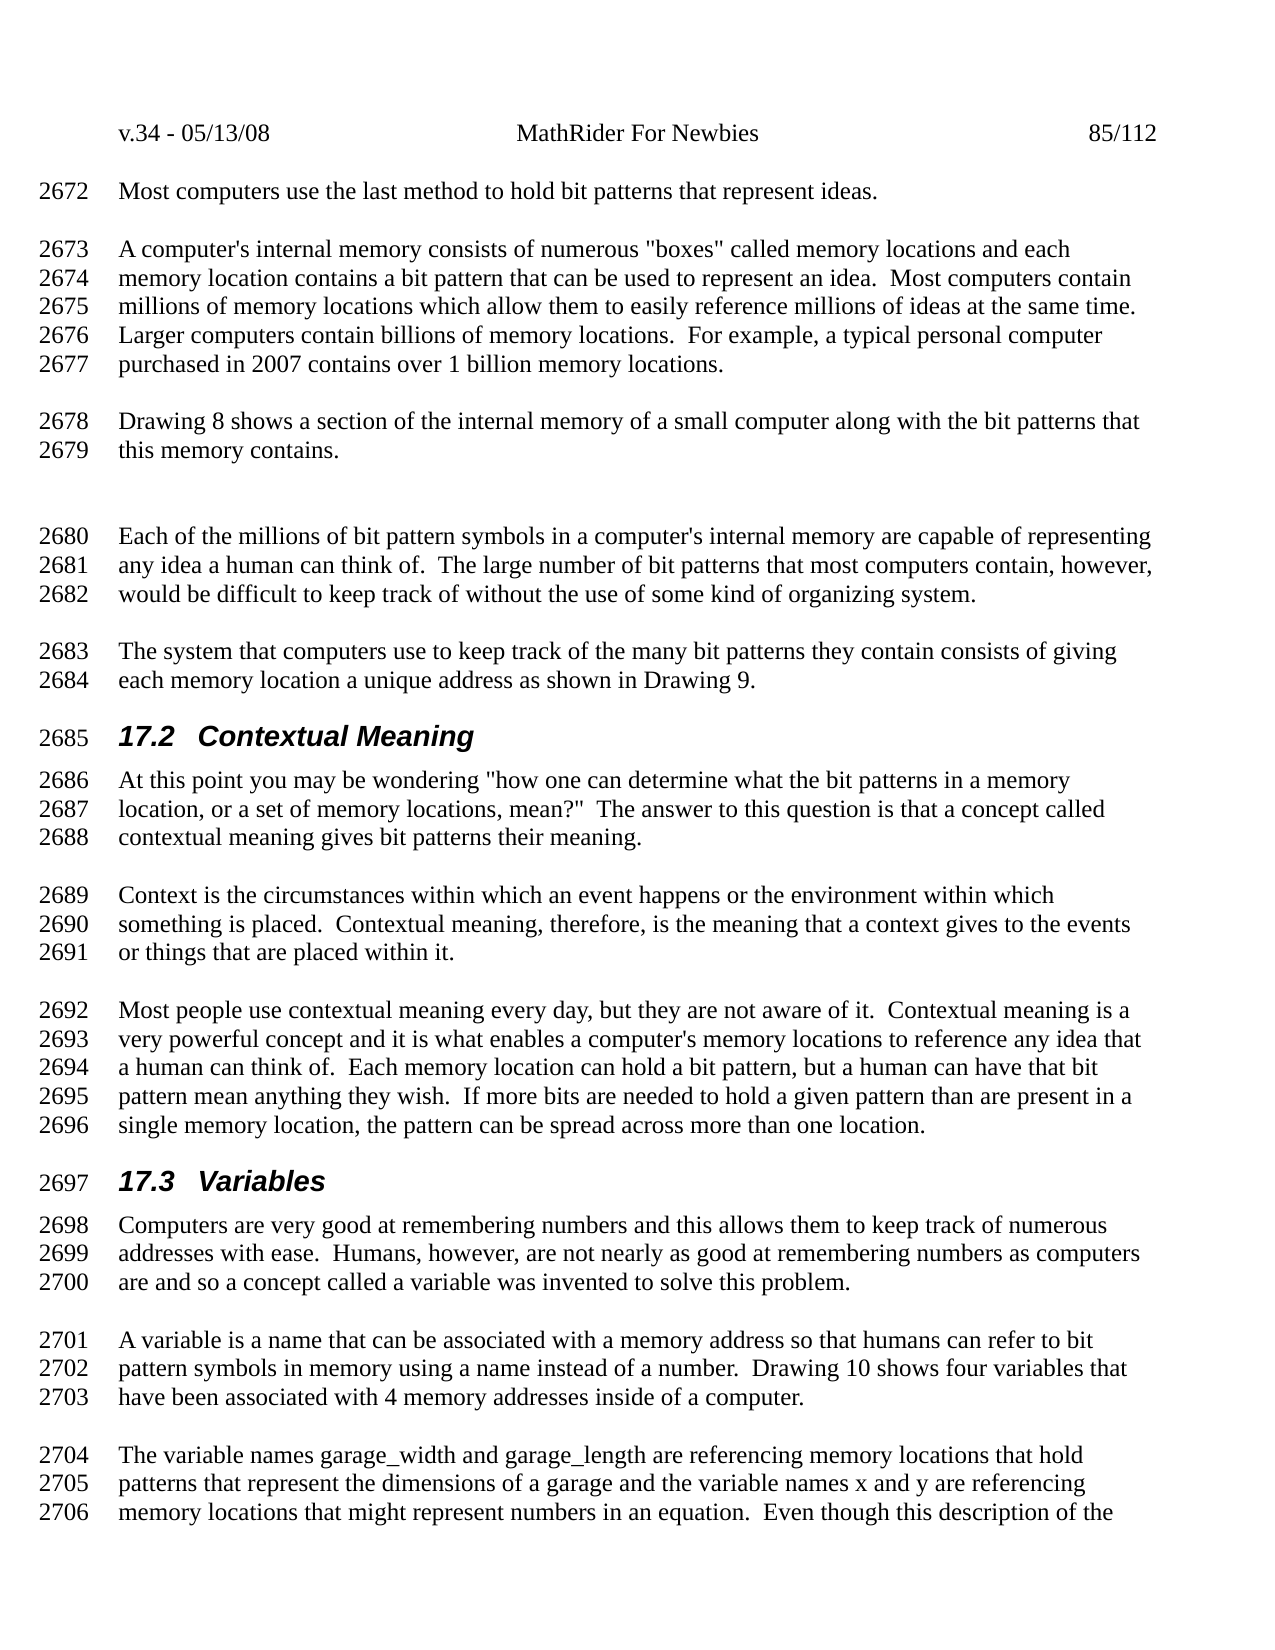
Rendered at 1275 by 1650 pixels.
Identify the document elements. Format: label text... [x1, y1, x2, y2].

subtitle Contextual Meaning [118, 719, 1157, 752]
text The variable names garage_width and garage_length are referencing memory locations that hold patterns that represent the dimensions of a garage and the variable names x and y are referencing memory locations that might represent numbers in an equation. Even though this description of the [118, 1440, 1157, 1526]
text At this point you may be wondering "how one can determine what the bit patterns in a memory location, or a set of memory locations, mean?" The answer to this question is that a concept called contextual meaning gives bit patterns their meaning. [118, 765, 1157, 851]
text Drawing 8 shows a section of the internal memory of a small computer along with the bit patterns that this memory contains. [118, 406, 1157, 464]
text Each of the millions of bit pattern symbols in a computer's internal memory are capable of representing any idea a human can think of. The large number of bit patterns that most computers contain, however, would be difficult to keep track of without the use of some kind of organizing system. [118, 521, 1157, 608]
text A computer's internal memory consists of numerous "boxes" called memory locations and each memory location contains a bit pattern that can be used to represent an idea. Most computers contain millions of memory locations which allow them to easily reference millions of ideas at the same time. Larger computers contain billions of memory locations. For example, a typical personal computer purchased in 2007 contains over 1 billion memory locations. [118, 234, 1157, 378]
text Most computers use the last method to hold bit patterns that represent ideas. [118, 176, 1157, 205]
text A variable is a name that can be associated with a memory address so that humans can refer to bit pattern symbols in memory using a name instead of a number. Drawing 10 shows four variables that have been associated with 4 memory addresses inside of a computer. [118, 1325, 1157, 1411]
text Computers are very good at remembering numbers and this allows them to keep track of numerous addresses with ease. Humans, however, are not nearly as good at remembering numbers as computers are and so a concept called a variable was invented to solve this problem. [118, 1210, 1157, 1296]
subtitle Variables [118, 1164, 1157, 1197]
text Context is the circumstances within which an event happens or the environment within which something is placed. Contextual meaning, therefore, is the meaning that a context gives to the events or things that are placed within it. [118, 880, 1157, 966]
text Most people use contextual meaning every day, but they are not aware of it. Contextual meaning is a very powerful concept and it is what enables a computer's memory locations to reference any idea that a human can think of. Each memory location can hold a bit pattern, but a human can have that bit pattern mean anything they wish. If more bits are needed to hold a given pattern than are present in a single memory location, the pattern can be spread across more than one location. [118, 995, 1157, 1139]
text The system that computers use to keep track of the many bit patterns they contain consists of giving each memory location a unique address as shown in Drawing 9. [118, 636, 1157, 694]
